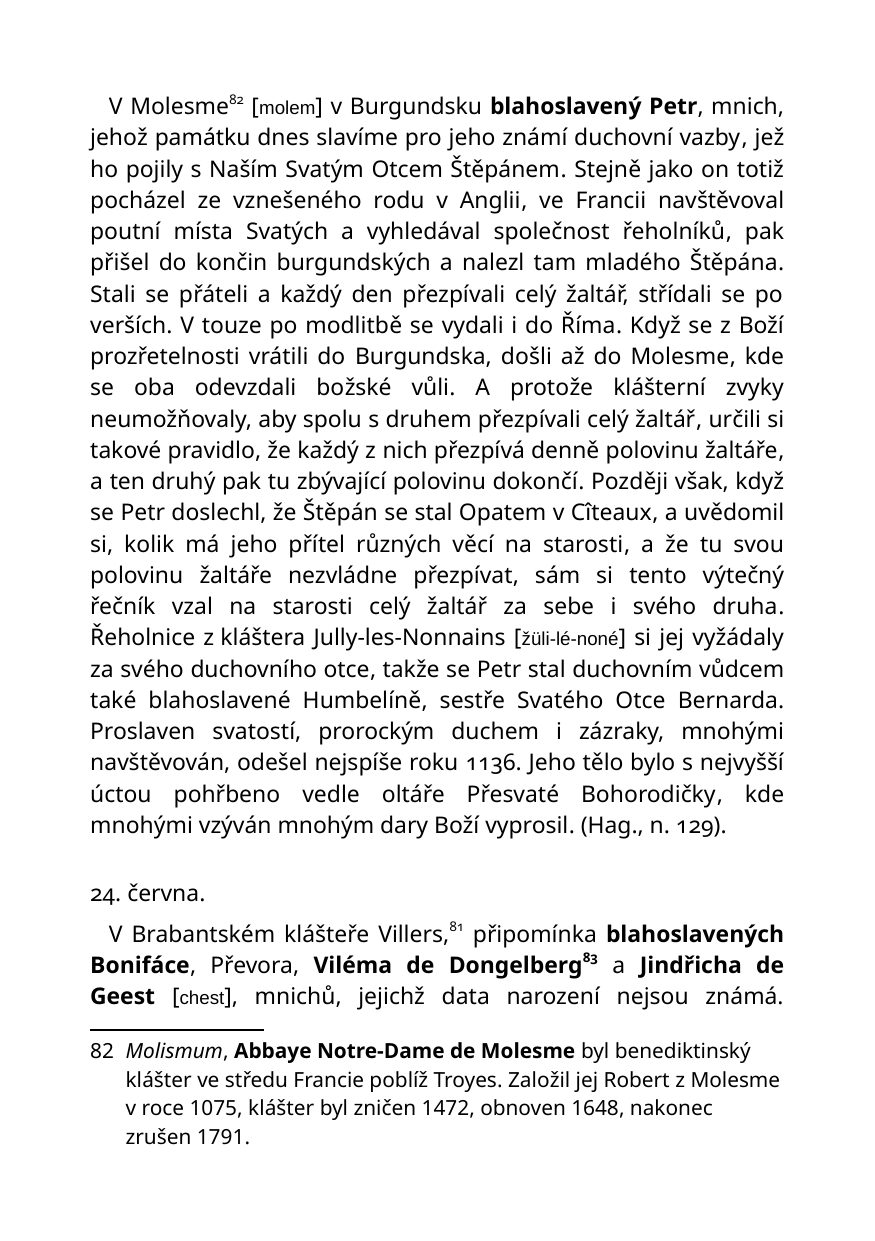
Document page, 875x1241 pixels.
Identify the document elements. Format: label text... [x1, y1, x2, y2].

text Molismum, Abbaye Notre-Dame de Molesme byl benediktinský klášter ve středu Francie poblíž Troyes. Založil jej Robert z Molesme v roce 1075, klášter byl zničen 1472, obnoven 1648, nakonec zrušen 1791. [90, 1036, 784, 1150]
text 24. června. [90, 877, 784, 908]
text V Brabantském klášteře Villers,81 připomínka blahoslavených Bonifáce, Převora, Viléma de Dongelberg a Jindřicha de Geest [chest], mnichů, jejichž data narození nejsou známá. [90, 917, 784, 1011]
text V Molesme [molem] v Burgundsku blahoslavený Petr, mnich, jehož památku dnes slavíme pro jeho známí duchovní vazby, jež ho pojily s Naším Svatým Otcem Štěpánem. Stejně jako on totiž pocházel ze vznešeného rodu v Anglii, ve Francii navštěvoval poutní místa Svatých a vyhledával společnost řeholníků, pak přišel do končin burgundských a nalezl tam mladého Štěpána. Stali se přáteli a každý den přezpívali celý žaltář, střídali se po verších. V touze po modlitbě se vydali i do Říma. Když se z Boží prozřetelnosti vrátili do Burgundska, došli až do Molesme, kde se oba odevzdali božské vůli. A protože klášterní zvyky neumožňovaly, aby spolu s druhem přezpívali celý žaltář, určili si takové pravidlo, že každý z nich přezpívá denně polovinu žaltáře, a ten druhý pak tu zbývající polovinu dokončí. Později však, když se Petr doslechl, že Štěpán se stal Opatem v Cîteaux, a uvědomil si, kolik má jeho přítel různých věcí na starosti, a že tu svou polovinu žaltáře nezvládne přezpívat, sám si tento výtečný řečník vzal na starosti celý žaltář za sebe i svého druha. Řeholnice z kláštera Jully-les-Nonnains [žüli-lé-noné] si jej vyžádaly za svého duchovního otce, takže se Petr stal duchovním vůdcem také blahoslavené Humbelíně, sestře Svatého Otce Bernarda. Proslaven svatostí, prorockým duchem i zázraky, mnohými navštěvován, odešel nejspíše roku 1136. Jeho tělo bylo s nejvyšší úctou pohřbeno vedle oltáře Přesvaté Bohorodičky, kde mnohými vzýván mnohým dary Boží vyprosil. (Hag., n. 129). [90, 90, 784, 840]
